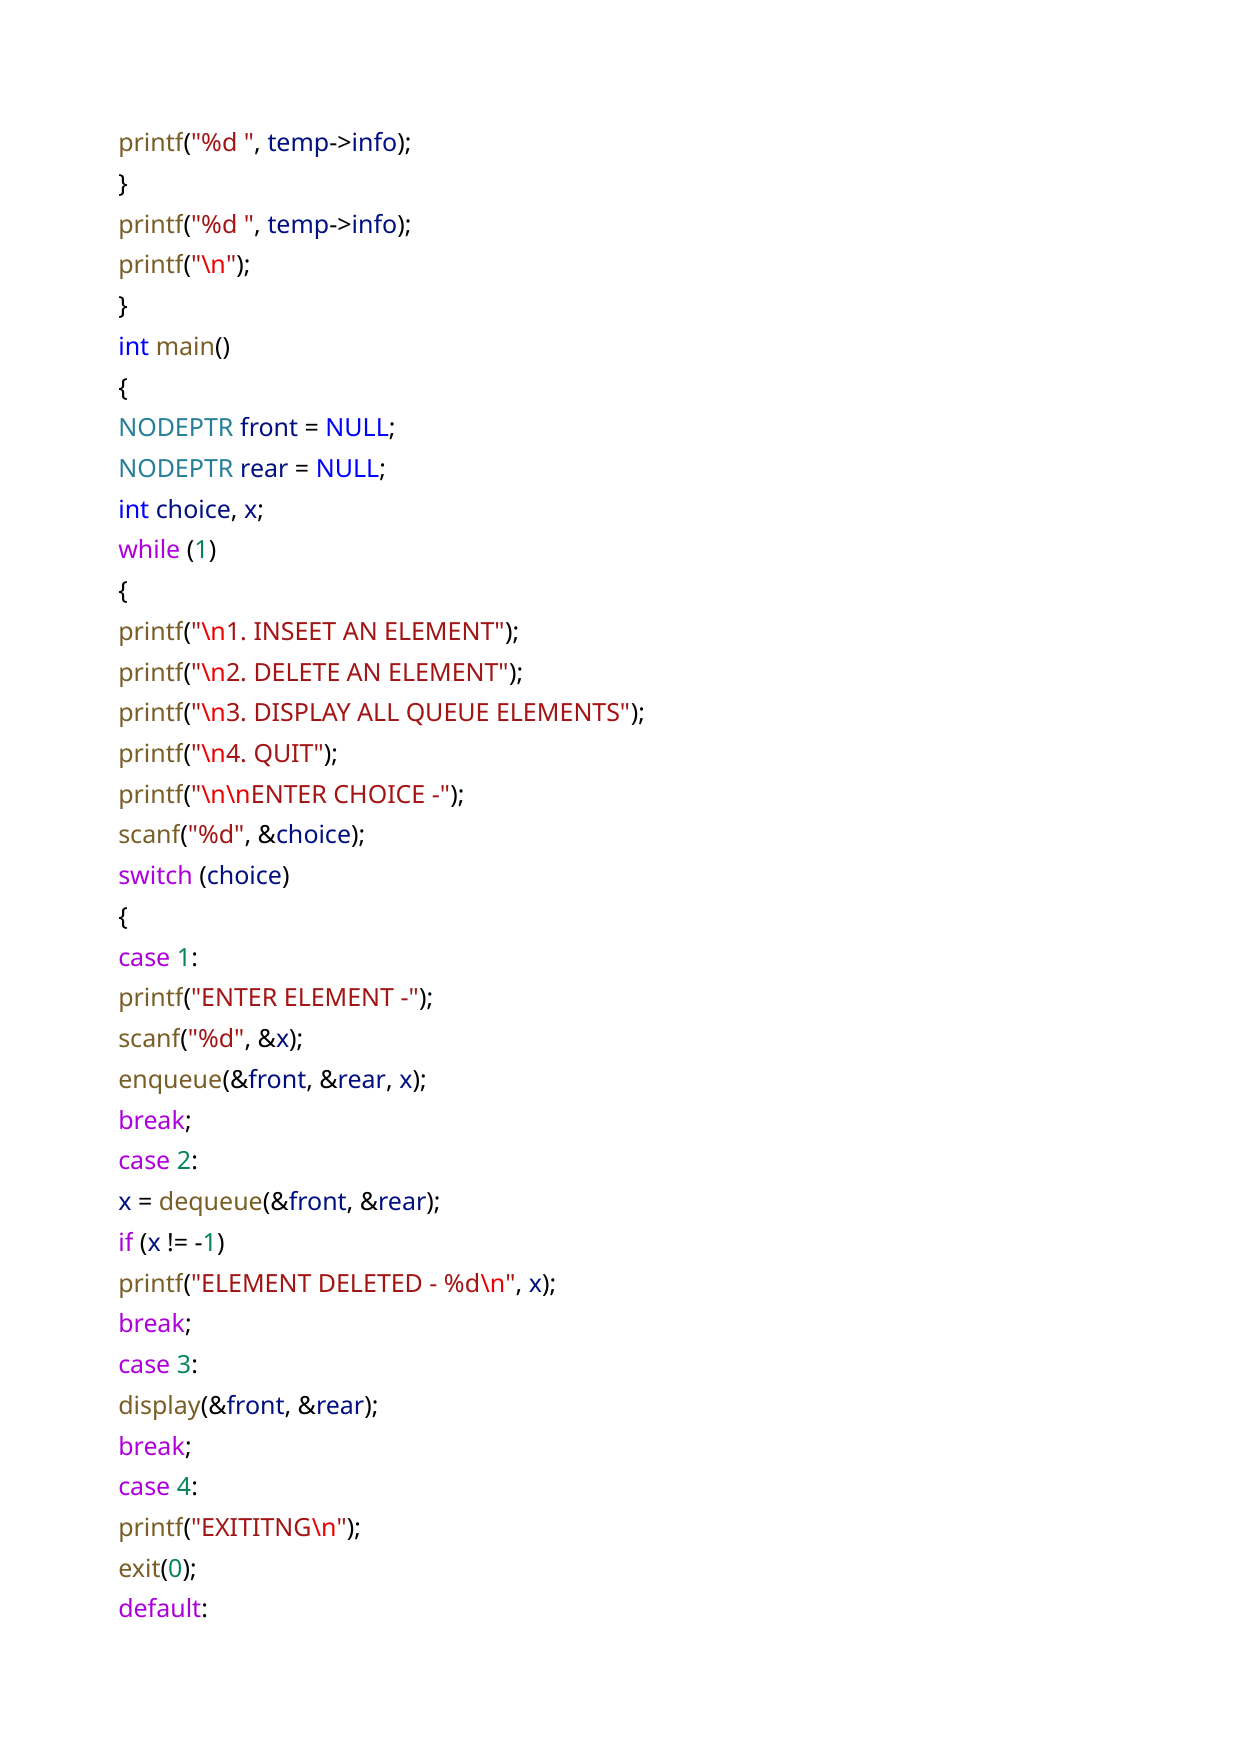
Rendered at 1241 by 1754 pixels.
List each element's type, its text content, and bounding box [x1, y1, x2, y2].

text int choice, x; [118, 485, 1122, 525]
text while (1) [118, 525, 1122, 566]
text printf("\n2. DELETE AN ELEMENT"); [118, 648, 1122, 688]
text printf("ENTER ELEMENT -"); [118, 973, 1122, 1014]
text { [118, 566, 1122, 607]
text printf("EXITITNG\n"); [118, 1503, 1122, 1544]
text if (x != -1) [118, 1218, 1122, 1258]
text scanf("%d", &x); [118, 1014, 1122, 1055]
text { [118, 892, 1122, 933]
text break; [118, 1299, 1122, 1340]
text display(&front, &rear); [118, 1381, 1122, 1421]
text printf("ELEMENT DELETED - %d\n", x); [118, 1258, 1122, 1299]
text NODEPTR front = NULL; [118, 403, 1122, 444]
text printf("\n\nENTER CHOICE -"); [118, 770, 1122, 811]
text case 3: [118, 1340, 1122, 1381]
text int main() [118, 322, 1122, 362]
text case 1: [118, 933, 1122, 973]
text { [118, 362, 1122, 403]
text } [118, 281, 1122, 322]
text exit(0); [118, 1544, 1122, 1584]
text printf("%d ", temp->info); [118, 199, 1122, 240]
text printf("%d ", temp->info); [118, 118, 1122, 159]
text printf("\n1. INSEET AN ELEMENT"); [118, 607, 1122, 648]
text case 2: [118, 1136, 1122, 1177]
text printf("\n3. DISPLAY ALL QUEUE ELEMENTS"); [118, 688, 1122, 729]
text break; [118, 1096, 1122, 1136]
text printf("\n4. QUIT"); [118, 729, 1122, 770]
text NODEPTR rear = NULL; [118, 444, 1122, 485]
text printf("\n"); [118, 240, 1122, 281]
text case 4: [118, 1462, 1122, 1503]
text x = dequeue(&front, &rear); [118, 1177, 1122, 1218]
text default: [118, 1584, 1122, 1625]
text scanf("%d", &choice); [118, 811, 1122, 851]
text } [118, 159, 1122, 199]
text switch (choice) [118, 851, 1122, 892]
text enqueue(&front, &rear, x); [118, 1055, 1122, 1096]
text break; [118, 1421, 1122, 1462]
